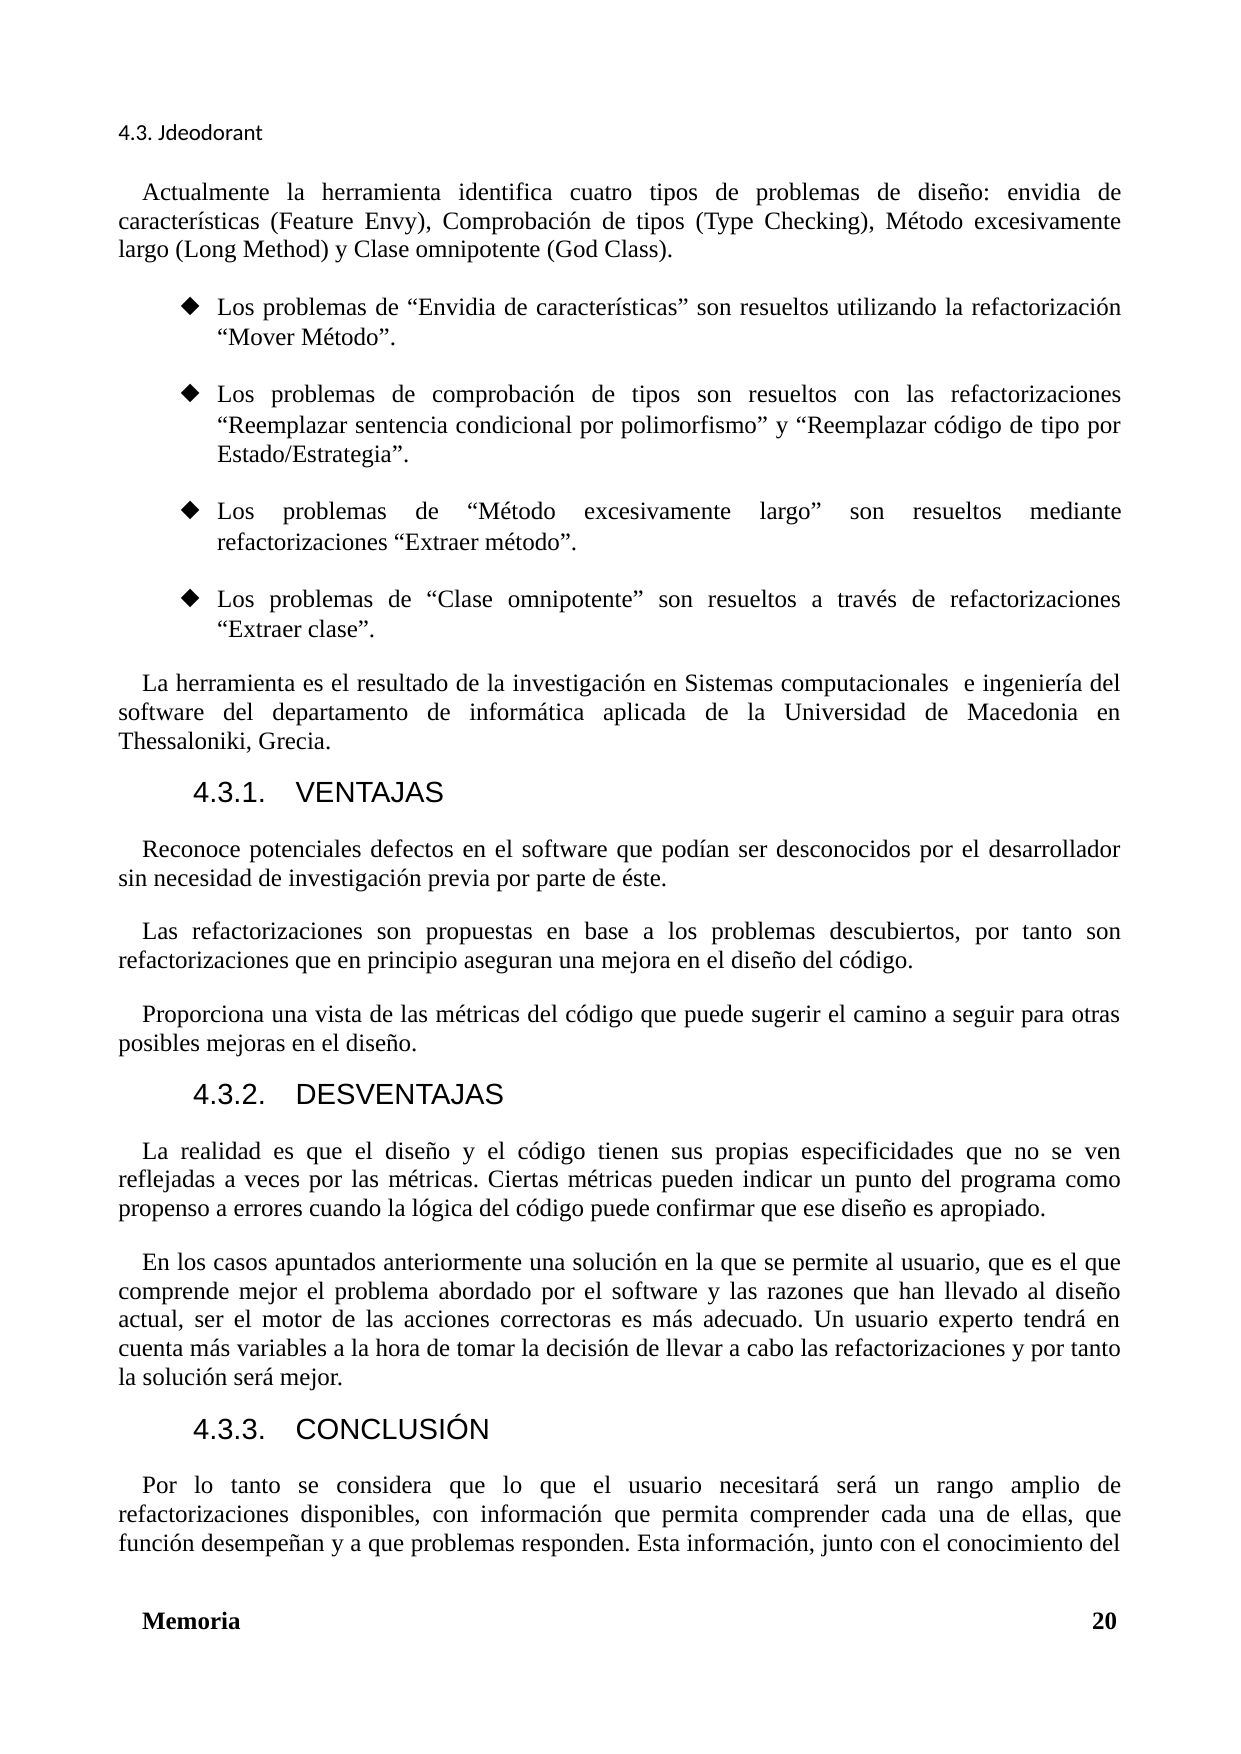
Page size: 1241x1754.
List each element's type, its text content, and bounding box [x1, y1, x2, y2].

list Los problemas de “Método excesivamente largo” son resueltos mediante refactorizaciones “Extraer método”. [179, 493, 1122, 556]
subtitle Ventajas [266, 775, 1122, 809]
list Los problemas de “Clase omnipotente” son resueltos a través de refactorizaciones “Extraer clase”. [179, 581, 1122, 643]
text Actualmente la herramienta identifica cuatro tipos de problemas de diseño: envidia de características (Feature Envy), Comprobación de tipos (Type Checking), Método excesivamente largo (Long Method) y Clase omnipotente (God Class). [118, 177, 1122, 263]
list Proporciona una vista de las métricas del código que puede sugerir el camino a seguir para otras posibles mejoras en el diseño. [118, 999, 1122, 1056]
subtitle Conclusión [266, 1412, 1122, 1445]
list Los problemas de comprobación de tipos son resueltos con las refactorizaciones “Reemplazar sentencia condicional por polimorfismo” y “Reemplazar código de tipo por Estado/Estrategia”. [179, 376, 1122, 468]
subtitle Desventajas [266, 1077, 1122, 1111]
list Los problemas de “Envidia de características” son resueltos utilizando la refactorización “Mover Método”. [179, 288, 1122, 351]
list Las refactorizaciones son propuestas en base a los problemas descubiertos, por tanto son refactorizaciones que en principio aseguran una mejora en el diseño del código. [118, 916, 1122, 974]
text Por lo tanto se considera que lo que el usuario necesitará será un rango amplio de refactorizaciones disponibles, con información que permita comprender cada una de ellas, que función desempeñan y a que problemas responden. Esta información, junto con el conocimiento del [118, 1470, 1122, 1556]
list En los casos apuntados anteriormente una solución en la que se permite al usuario, que es el que comprende mejor el problema abordado por el software y las razones que han llevado al diseño actual, ser el motor de las acciones correctoras es más adecuado. Un usuario experto tendrá en cuenta más variables a la hora de tomar la decisión de llevar a cabo las refactorizaciones y por tanto la solución será mejor. [118, 1247, 1122, 1391]
list Reconoce potenciales defectos en el software que podían ser desconocidos por el desarrollador sin necesidad de investigación previa por parte de éste. [118, 834, 1122, 891]
text La herramienta es el resultado de la investigación en Sistemas computacionales e ingeniería del software del departamento de informática aplicada de la Universidad de Macedonia en Thessaloniki, Grecia. [118, 668, 1122, 754]
list La realidad es que el diseño y el código tienen sus propias especificidades que no se ven reflejadas a veces por las métricas. Ciertas métricas pueden indicar un punto del programa como propenso a errores cuando la lógica del código puede confirmar que ese diseño es apropiado. [118, 1136, 1122, 1222]
